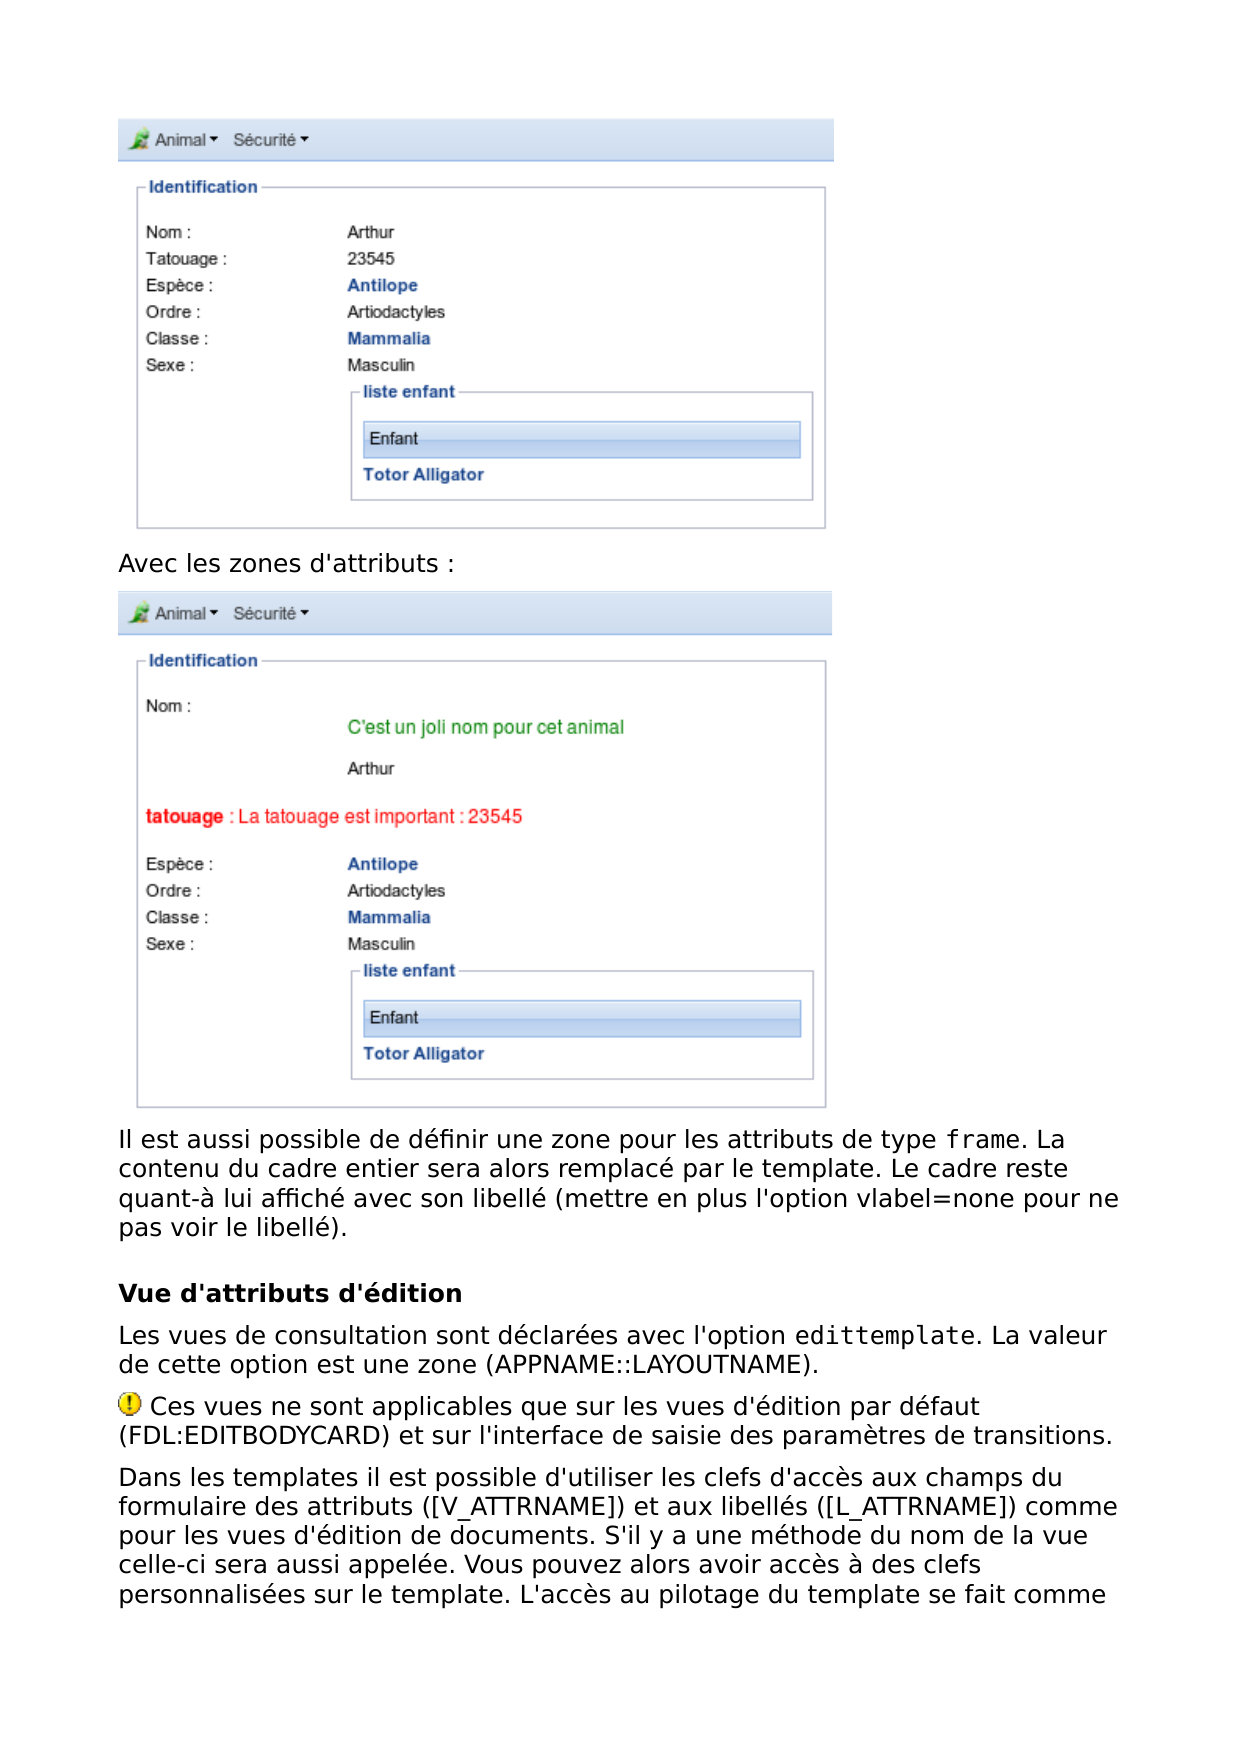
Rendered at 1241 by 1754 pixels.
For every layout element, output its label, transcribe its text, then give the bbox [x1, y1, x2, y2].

text Il est aussi possible de définir une zone pour les attributs de type frame. La contenu du cadre entier sera alors remplacé par le template. Le cadre reste quant-à lui affiché avec son libellé (mettre en plus l'option vlabel=none pour ne pas voir le libellé). [118, 1125, 1122, 1242]
text Dans les templates il est possible d'utiliser les clefs d'accès aux champs du formulaire des attributs ([V_ATTRNAME]) et aux libellés ([L_ATTRNAME]) comme pour les vues d'édition de documents. S'il y a une méthode du nom de la vue celle-ci sera aussi appelée. Vous pouvez alors avoir accès à des clefs personnalisées sur le template. L'accès au pilotage du template se fait comme [118, 1463, 1122, 1609]
picture [118, 1392, 142, 1416]
text Ces vues ne sont applicables que sur les vues d'édition par défaut (FDL:EDITBODYCARD) et sur l'interface de saisie des paramètres de transitions. [118, 1392, 1122, 1451]
text Les vues de consultation sont déclarées avec l'option edittemplate. La valeur de cette option est une zone (APPNAME::LAYOUTNAME). [118, 1321, 1122, 1379]
picture [118, 591, 833, 1113]
subtitle Vue d'attributs d'édition [118, 1279, 1122, 1309]
text Avec les zones d'attributs : [118, 549, 1122, 578]
picture [118, 118, 834, 537]
